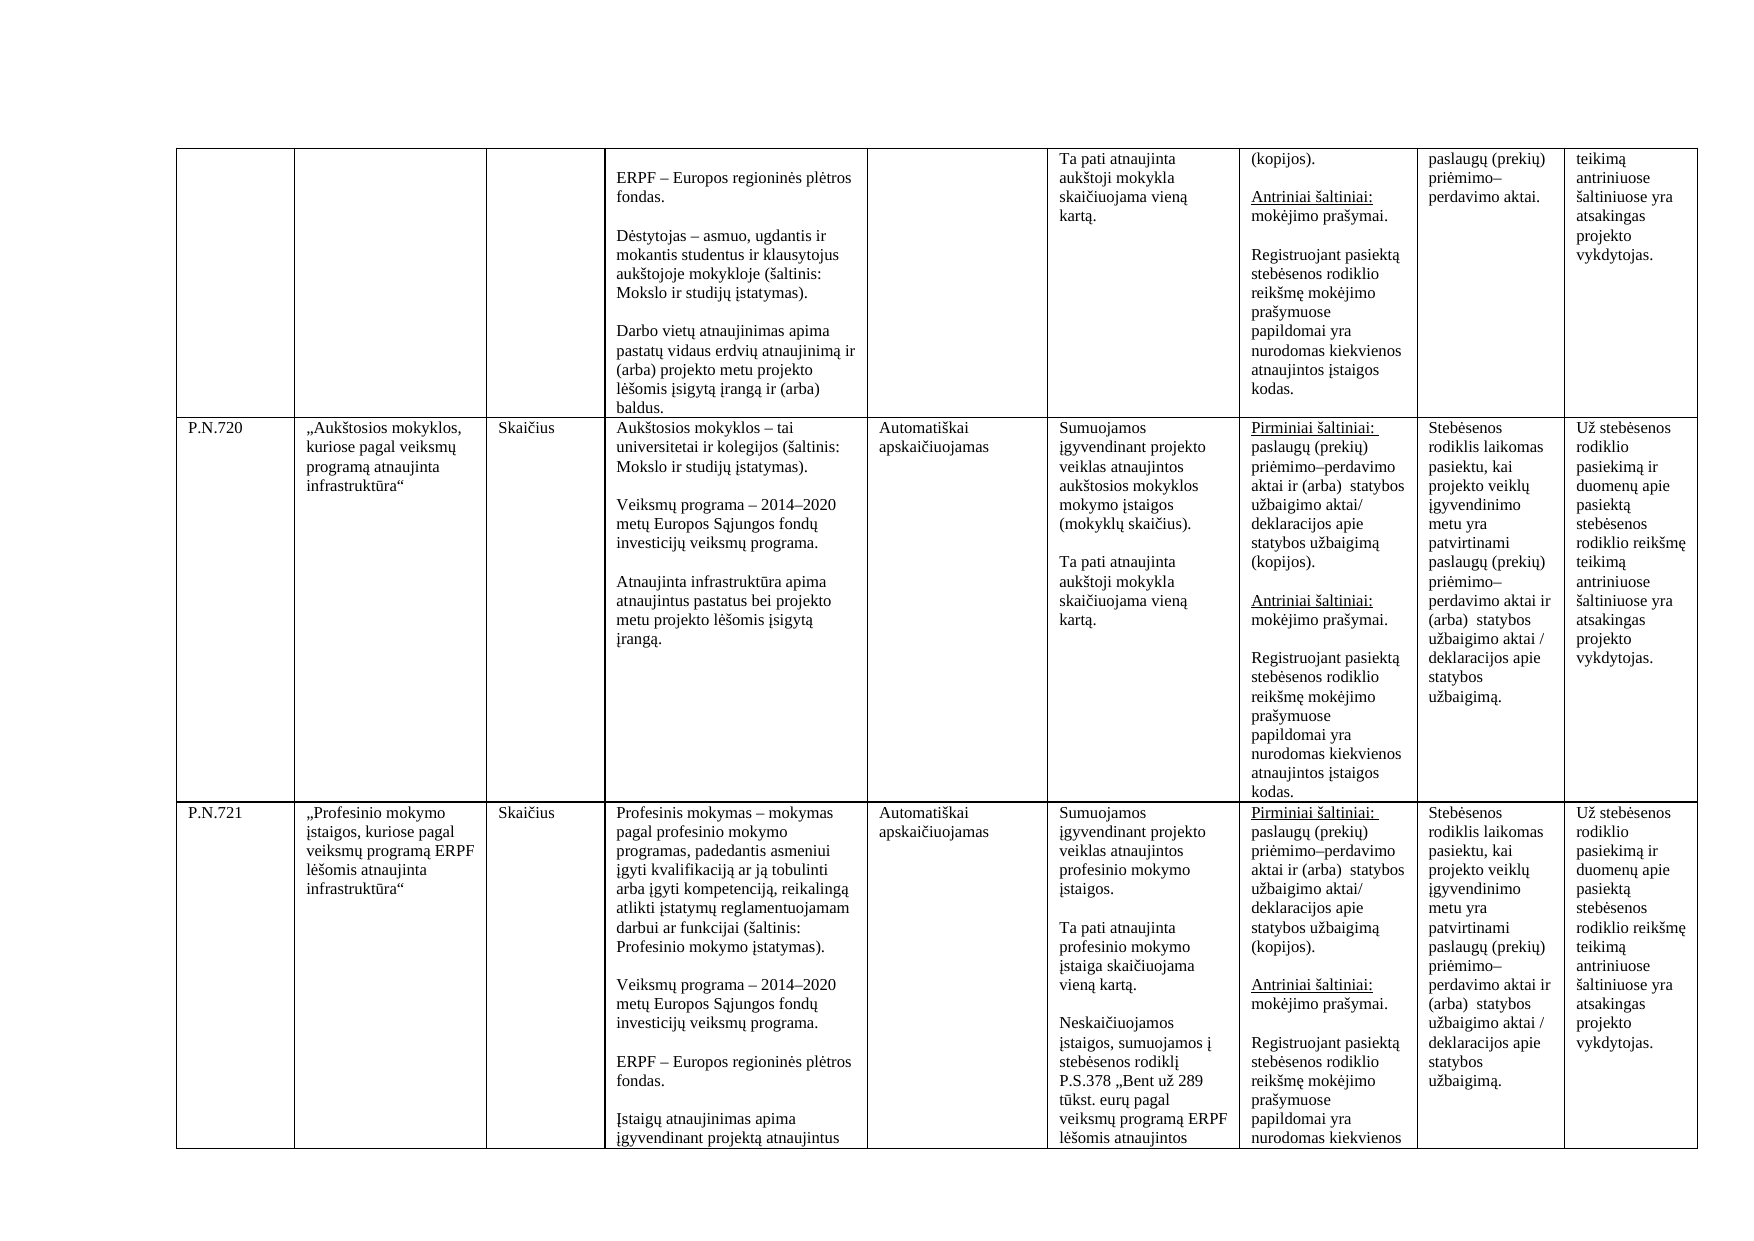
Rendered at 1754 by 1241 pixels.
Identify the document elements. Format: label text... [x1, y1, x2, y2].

table_cell Stebėsenos rodiklis laikomas pasiektu, kai projekto veiklų įgyvendinimo metu yra patvirtinami paslaugų (prekių) priėmimo– perdavimo aktai ir (arba) statybos užbaigimo aktai / deklaracijos apie statybos užbaigimą. [1418, 418, 1564, 801]
table_cell Profesinis mokymas – mokymas pagal profesinio mokymo programas, padedantis asmeniui įgyti kvalifikaciją ar ją tobulinti arba įgyti kompetenciją, reikalingą atlikti įstatymų reglamentuojamam darbui ar funkcijai (šaltinis: Profesinio mokymo įstatymas). Veiksmų programa – 2014–2020 metų Europos Sąjungos fondų investicijų veiksmų programa. ERPF – Europos regioninės plėtros fondas. Įstaigų atnaujinimas apima įgyvendinant projektą atnaujintus [606, 803, 867, 1147]
table_cell Sumuojamos įgyvendinant projekto veiklas atnaujintos aukštosios mokyklos mokymo įstaigos (mokyklų skaičius). Ta pati atnaujinta aukštoji mokykla skaičiuojama vieną kartą. [1048, 418, 1239, 801]
table_cell Aukštosios mokyklos – tai universitetai ir kolegijos (šaltinis: Mokslo ir studijų įstatymas). Veiksmų programa – 2014–2020 metų Europos Sąjungos fondų investicijų veiksmų programa. Atnaujinta infrastruktūra apima atnaujintus pastatus bei projekto metu projekto lėšomis įsigytą įrangą. [606, 418, 867, 801]
table_cell Automatiškai apskaičiuojamas [868, 418, 1047, 801]
table_cell [295, 149, 486, 417]
table_cell Skaičius [487, 418, 604, 801]
table_cell P.N.721 [177, 803, 294, 1147]
table_cell [868, 149, 1047, 417]
table_cell (kopijos). Antriniai šaltiniai: mokėjimo prašymai. Registruojant pasiektą stebėsenos rodiklio reikšmę mokėjimo prašymuose papildomai yra nurodomas kiekvienos atnaujintos įstaigos kodas. [1240, 149, 1417, 417]
table_cell paslaugų (prekių) priėmimo–perdavimo aktai. [1418, 149, 1564, 417]
table_cell „Profesinio mokymo įstaigos, kuriose pagal veiksmų programą ERPF lėšomis atnaujinta infrastruktūra“ [295, 803, 486, 1147]
table_cell Stebėsenos rodiklis laikomas pasiektu, kai projekto veiklų įgyvendinimo metu yra patvirtinami paslaugų (prekių) priėmimo– perdavimo aktai ir (arba) statybos užbaigimo aktai / deklaracijos apie statybos užbaigimą. [1418, 803, 1564, 1147]
table_cell Ta pati atnaujinta aukštoji mokykla skaičiuojama vieną kartą. [1048, 149, 1239, 417]
table_cell „Aukštosios mokyklos, kuriose pagal veiksmų programą atnaujinta infrastruktūra“ [295, 418, 486, 801]
table_cell Pirminiai šaltiniai: paslaugų (prekių) priėmimo–perdavimo aktai ir (arba) statybos užbaigimo aktai/ deklaracijos apie statybos užbaigimą (kopijos). Antriniai šaltiniai: mokėjimo prašymai. Registruojant pasiektą stebėsenos rodiklio reikšmę mokėjimo prašymuose papildomai yra nurodomas kiekvienos [1240, 803, 1417, 1147]
table_cell P.N.720 [177, 418, 294, 801]
table_cell [177, 149, 294, 417]
table_cell Automatiškai apskaičiuojamas [868, 803, 1047, 1147]
table_cell Už stebėsenos rodiklio pasiekimą ir duomenų apie pasiektą stebėsenos rodiklio reikšmę teikimą antriniuose šaltiniuose yra atsakingas projekto vykdytojas. [1565, 803, 1697, 1147]
table_cell Už stebėsenos rodiklio pasiekimą ir duomenų apie pasiektą stebėsenos rodiklio reikšmę teikimą antriniuose šaltiniuose yra atsakingas projekto vykdytojas. [1565, 418, 1697, 801]
table_cell Pirminiai šaltiniai: paslaugų (prekių) priėmimo–perdavimo aktai ir (arba) statybos užbaigimo aktai/ deklaracijos apie statybos užbaigimą (kopijos). Antriniai šaltiniai: mokėjimo prašymai. Registruojant pasiektą stebėsenos rodiklio reikšmę mokėjimo prašymuose papildomai yra nurodomas kiekvienos atnaujintos įstaigos kodas. [1240, 418, 1417, 801]
table_cell ERPF – Europos regioninės plėtros fondas. Dėstytojas – asmuo, ugdantis ir mokantis studentus ir klausytojus aukštojoje mokykloje (šaltinis: Mokslo ir studijų įstatymas). Darbo vietų atnaujinimas apima pastatų vidaus erdvių atnaujinimą ir (arba) projekto metu projekto lėšomis įsigytą įrangą ir (arba) baldus. [606, 149, 867, 417]
table_cell Sumuojamos įgyvendinant projekto veiklas atnaujintos profesinio mokymo įstaigos. Ta pati atnaujinta profesinio mokymo įstaiga skaičiuojama vieną kartą. Neskaičiuojamos įstaigos, sumuojamos į stebėsenos rodiklį P.S.378 „Bent už 289 tūkst. eurų pagal veiksmų programą ERPF lėšomis atnaujintos [1048, 803, 1239, 1147]
table_cell Skaičius [487, 803, 604, 1147]
table_cell teikimą antriniuose šaltiniuose yra atsakingas projekto vykdytojas. [1565, 149, 1697, 417]
table_cell [487, 149, 604, 417]
